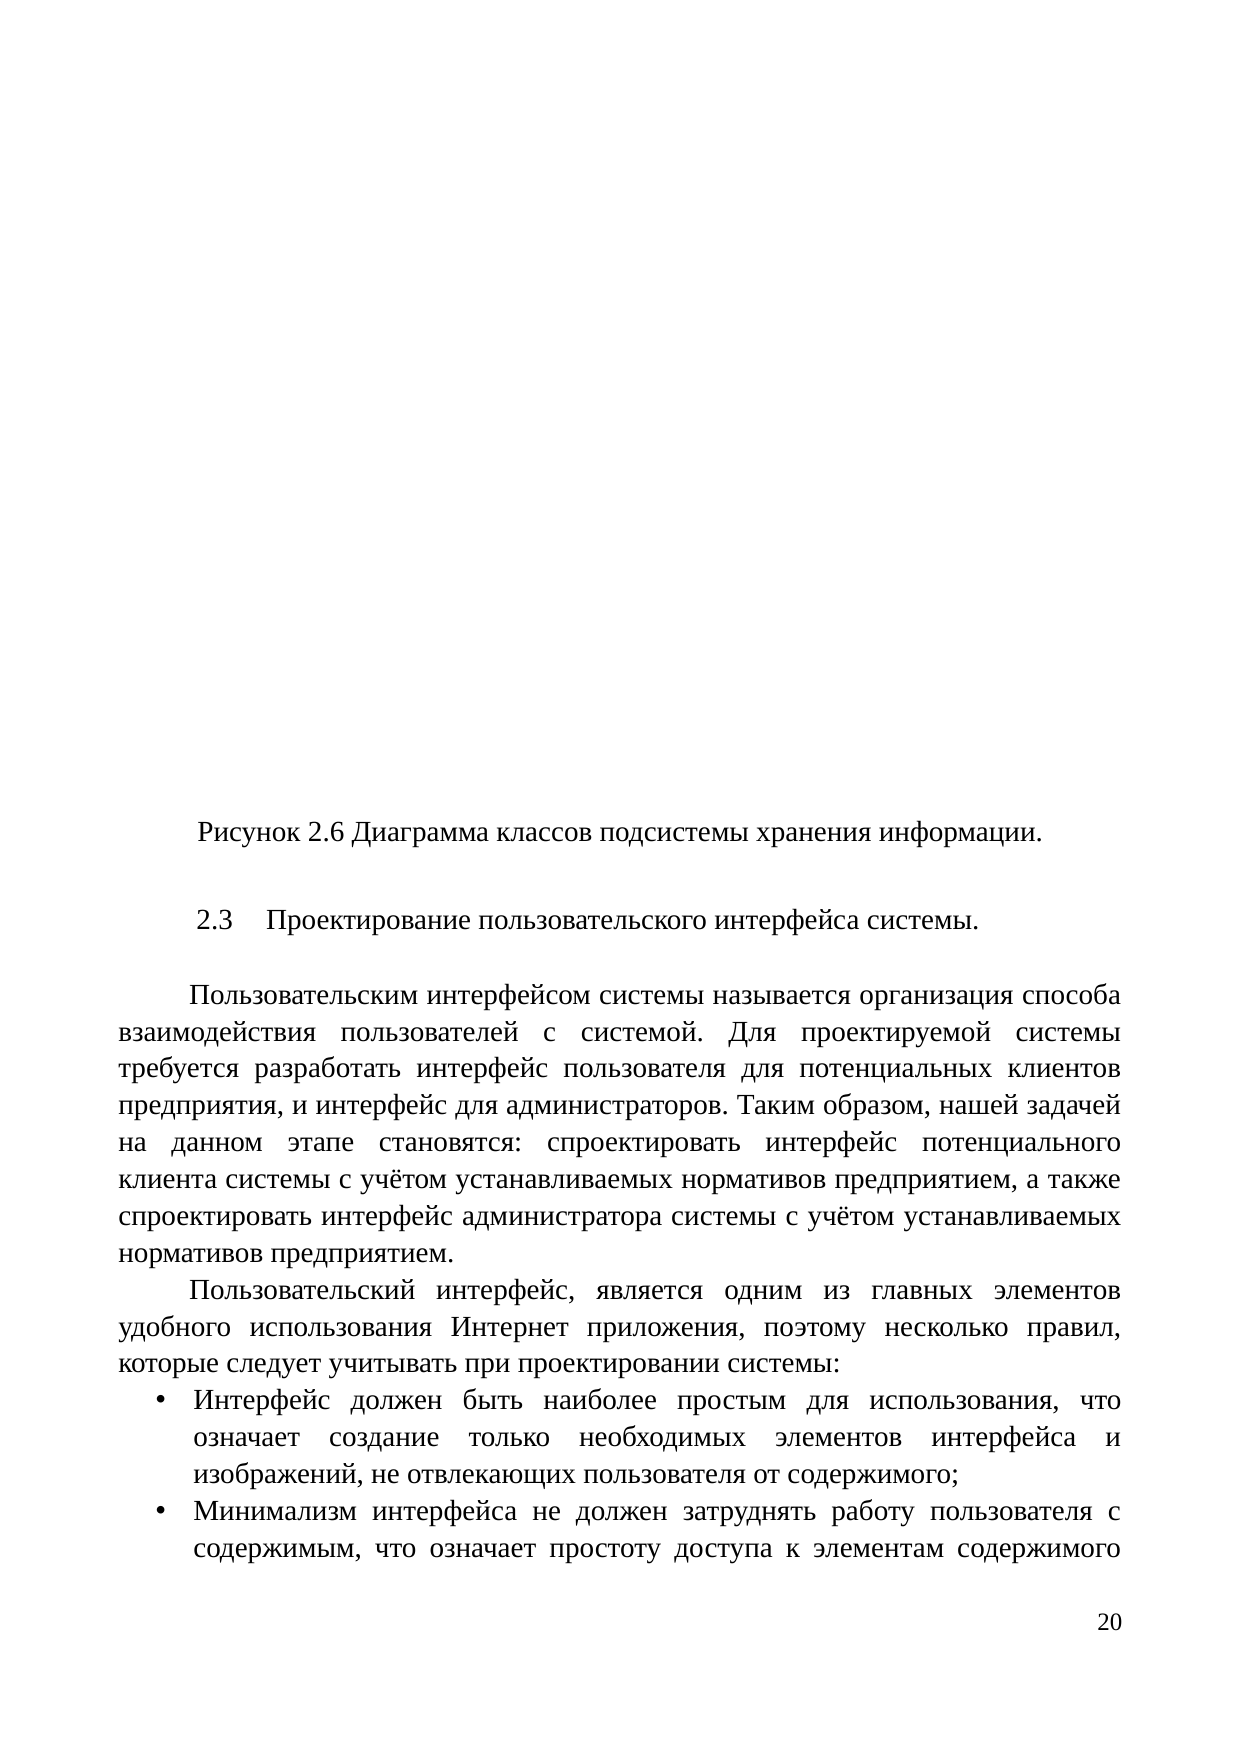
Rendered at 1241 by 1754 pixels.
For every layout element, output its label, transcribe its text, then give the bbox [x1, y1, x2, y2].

text Рисунок 2.6 Диаграмма классов подсистемы хранения информации. [132, 160, 1107, 847]
text Пользовательский интерфейс, является одним из главных элементов удобного использования Интернет приложения, поэтому несколько правил, которые следует учитывать при проектировании системы: [118, 1272, 1122, 1379]
list Интерфейс должен быть наиболее простым для использования, что означает создание только необходимых элементов интерфейса и изображений, не отвлекающих пользователя от содержимого; [156, 1382, 1122, 1490]
subtitle Проектирование пользовательского интерфейса системы. [118, 118, 1122, 936]
list Минимализм интерфейса не должен затруднять работу пользователя с содержимым, что означает простоту доступа к элементам содержимого [156, 1493, 1122, 1564]
text Пользовательским интерфейсом системы называется организация способа взаимодействия пользователей с системой. Для проектируемой системы требуется разработать интерфейс пользователя для потенциальных клиентов предприятия, и интерфейс для администраторов. Таким образом, нашей задачей на данном этапе становятся: спроектировать интерфейс потенциального клиента системы с учётом устанавливаемых нормативов предприятием, а также спроектировать интерфейс администратора системы с учётом устанавливаемых нормативов предприятием. [118, 977, 1122, 1268]
